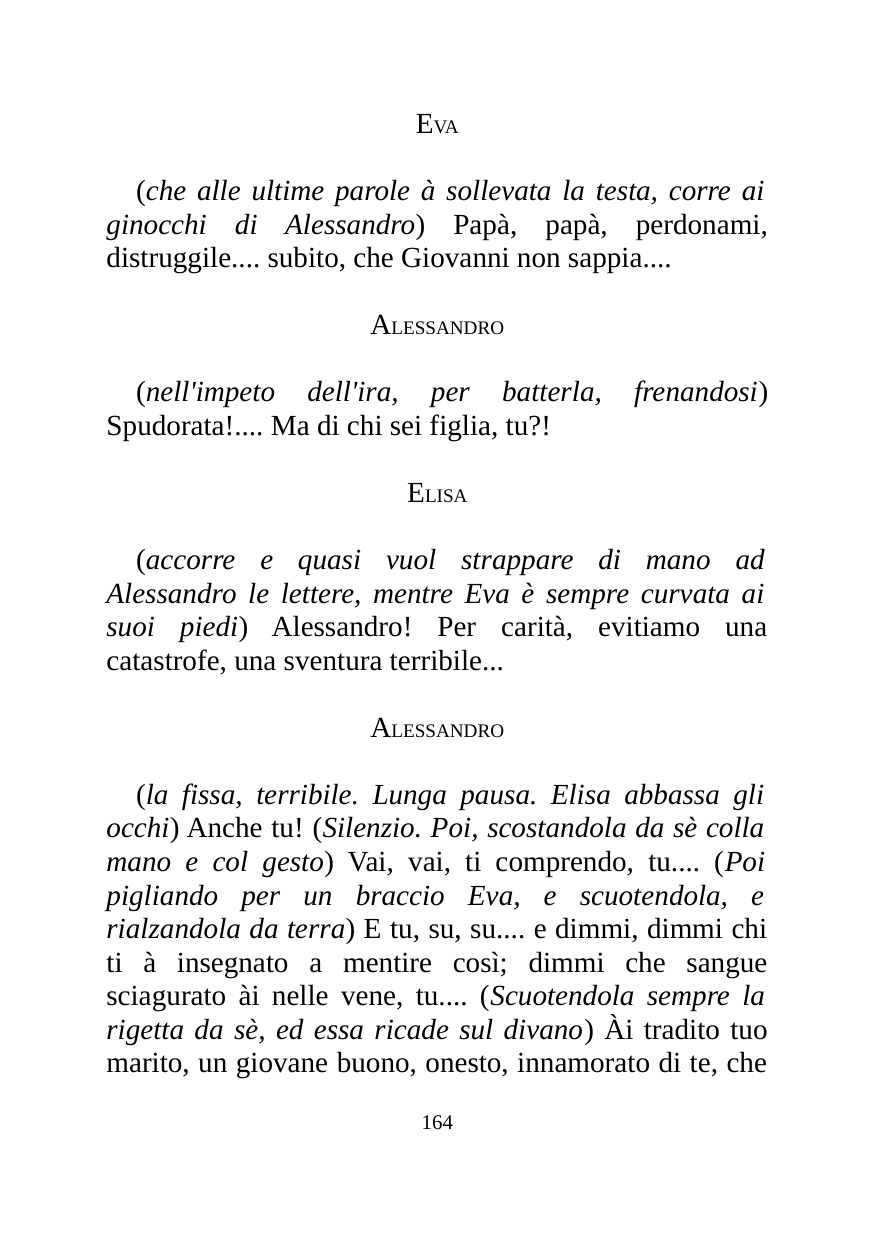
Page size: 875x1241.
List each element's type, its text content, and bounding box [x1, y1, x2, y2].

text Elisa [106, 475, 768, 509]
text (che alle ultime parole à sollevata la testa, corre ai ginocchi di Alessandro) Papà, papà, perdonami, distruggile.... subito, che Giovanni non sappia.... [106, 173, 768, 274]
text (accorre e quasi vuol strappare di mano ad Alessandro le lettere, mentre Eva è sempre curvata ai suoi piedi) Alessandro! Per carità, evitiamo una catastrofe, una sventura terribile... [106, 542, 768, 676]
text (nell'impeto dell'ira, per batterla, frenandosi) Spudorata!.... Ma di chi sei figlia, tu?! [106, 374, 768, 442]
text Alessandro [106, 307, 768, 341]
text (la fissa, terribile. Lunga pausa. Elisa abbassa gli occhi) Anche tu! (Silenzio. Poi, scostandola da sè colla mano e col gesto) Vai, vai, ti comprendo, tu.... (Poi pigliando per un braccio Eva, e scuotendola, e rialzandola da terra) E tu, su, su.... e dimmi, dimmi chi ti à insegnato a mentire così; dimmi che sangue sciagurato ài nelle vene, tu.... (Scuotendola sempre la rigetta da sè, ed essa ricade sul divano) Ài tradito tuo marito, un giovane buono, onesto, innamorato di te, che [106, 777, 768, 1079]
text Eva [106, 106, 768, 140]
text Alessandro [106, 710, 768, 743]
